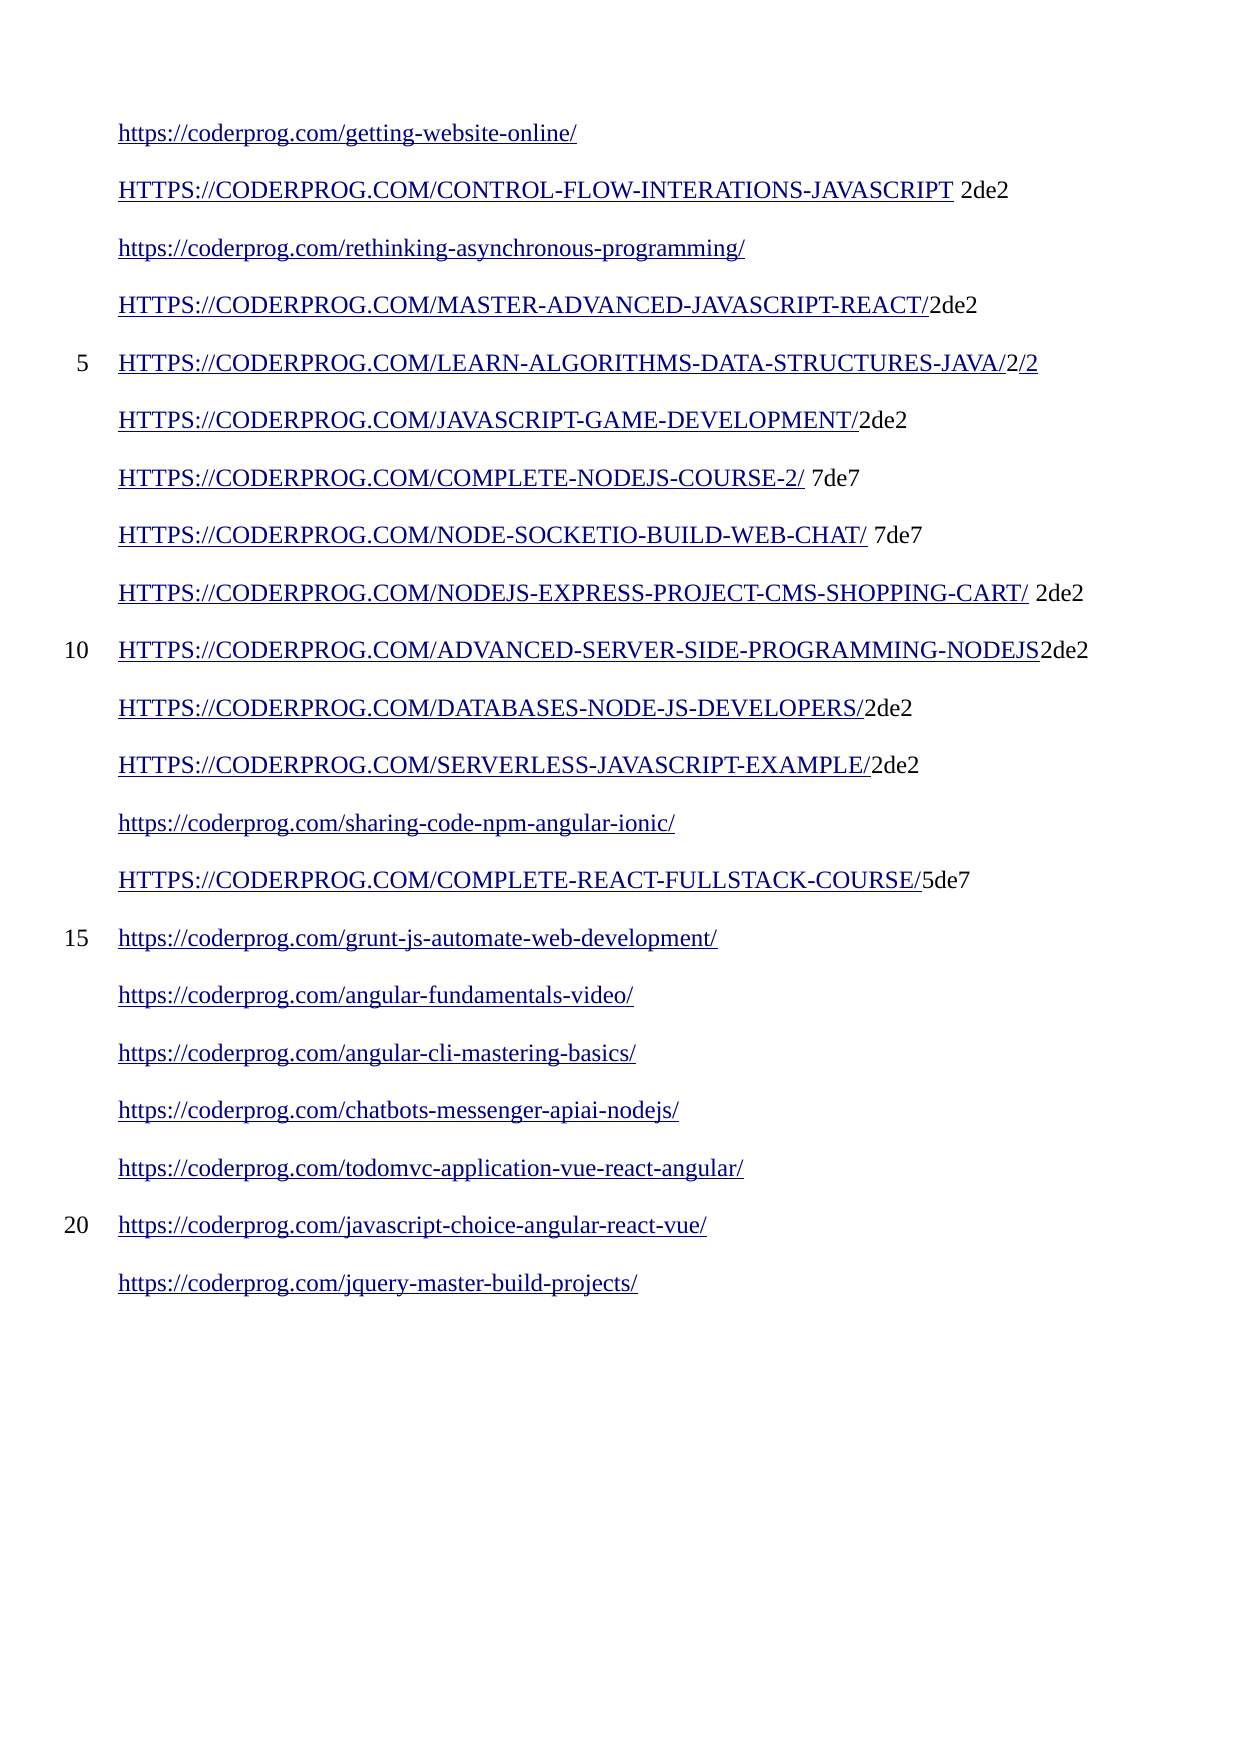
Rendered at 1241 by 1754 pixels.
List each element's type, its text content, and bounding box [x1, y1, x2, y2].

text https://coderprog.com/rethinking-asynchronous-programming/ [118, 233, 1122, 262]
text HTTPS://CODERPROG.COM/ADVANCED-SERVER-SIDE-PROGRAMMING-NODEJS2de2 [118, 636, 1122, 664]
text HTTPS://CODERPROG.COM/CONTROL-FLOW-INTERATIONS-JAVASCRIPT 2de2 [118, 176, 1122, 204]
text HTTPS://CODERPROG.COM/SERVERLESS-JAVASCRIPT-EXAMPLE/2de2 [118, 751, 1122, 779]
text https://coderprog.com/grunt-js-automate-web-development/ [118, 923, 1122, 952]
text HTTPS://CODERPROG.COM/MASTER-ADVANCED-JAVASCRIPT-REACT/2de2 [118, 291, 1122, 319]
text https://coderprog.com/javascript-choice-angular-react-vue/ [118, 1211, 1122, 1239]
text HTTPS://CODERPROG.COM/COMPLETE-REACT-FULLSTACK-COURSE/5de7 [118, 866, 1122, 894]
text HTTPS://CODERPROG.COM/NODEJS-EXPRESS-PROJECT-CMS-SHOPPING-CART/ 2de2 [118, 578, 1122, 607]
text HTTPS://CODERPROG.COM/LEARN-ALGORITHMS-DATA-STRUCTURES-JAVA/2/2 [118, 348, 1122, 377]
text HTTPS://CODERPROG.COM/NODE-SOCKETIO-BUILD-WEB-CHAT/ 7de7 [118, 521, 1122, 549]
text https://coderprog.com/getting-website-online/ [118, 118, 1122, 147]
text https://coderprog.com/chatbots-messenger-apiai-nodejs/ [118, 1096, 1122, 1124]
text HTTPS://CODERPROG.COM/DATABASES-NODE-JS-DEVELOPERS/2de2 [118, 693, 1122, 722]
text https://coderprog.com/angular-fundamentals-video/ [118, 981, 1122, 1009]
text HTTPS://CODERPROG.COM/COMPLETE-NODEJS-COURSE-2/ 7de7 [118, 463, 1122, 492]
text HTTPS://CODERPROG.COM/JAVASCRIPT-GAME-DEVELOPMENT/2de2 [118, 406, 1122, 434]
text https://coderprog.com/todomvc-application-vue-react-angular/ [118, 1153, 1122, 1182]
text https://coderprog.com/sharing-code-npm-angular-ionic/ [118, 808, 1122, 837]
text https://coderprog.com/angular-cli-mastering-basics/ [118, 1038, 1122, 1067]
text https://coderprog.com/jquery-master-build-projects/ [118, 1268, 1122, 1297]
